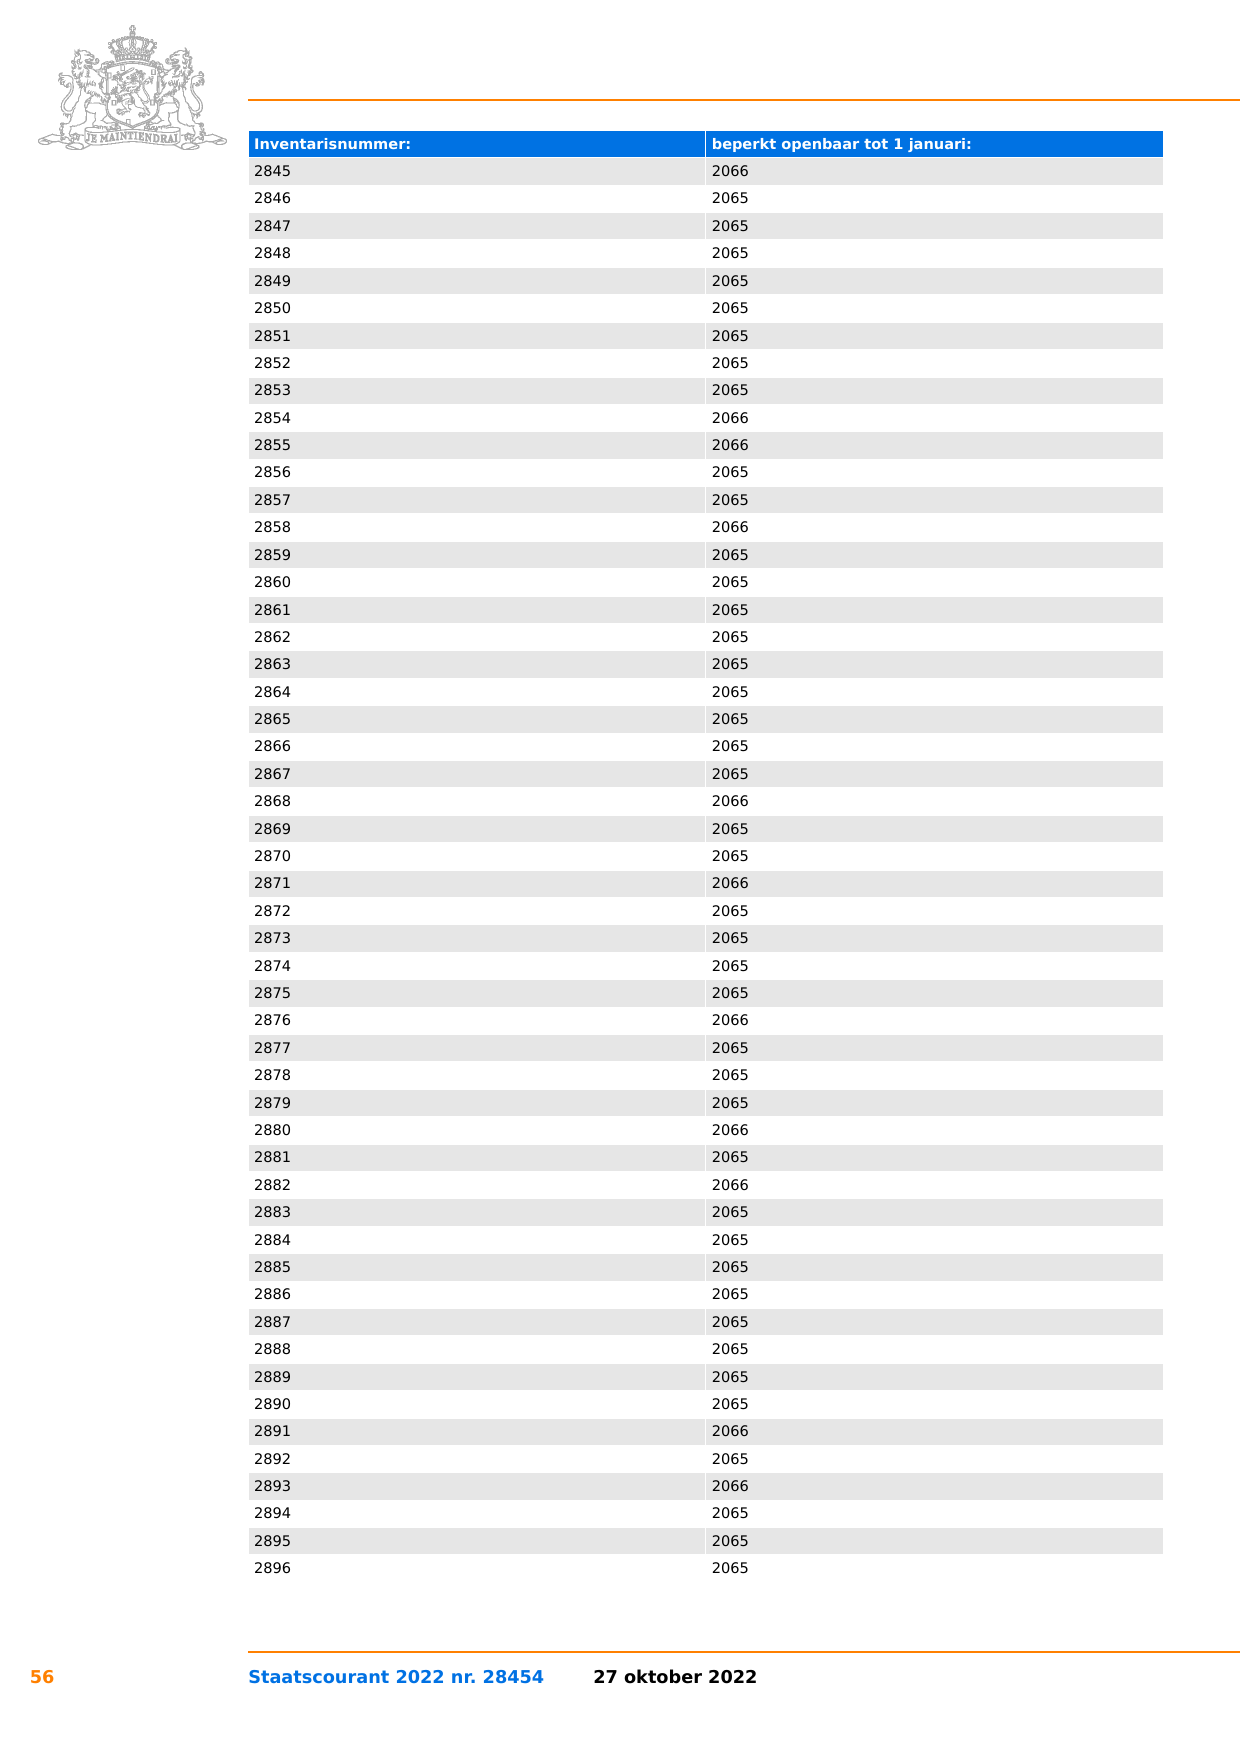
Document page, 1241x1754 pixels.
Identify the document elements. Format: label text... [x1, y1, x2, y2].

table_cell 2893 [249, 1473, 705, 1500]
table_cell 2065 [706, 241, 1163, 267]
table_cell 2873 [249, 925, 705, 952]
table_cell 2894 [249, 1501, 705, 1527]
table_cell 2891 [249, 1419, 705, 1445]
table_cell 2889 [249, 1364, 705, 1390]
table_cell 2895 [249, 1528, 705, 1554]
table_cell 2867 [249, 761, 705, 787]
table_cell 2886 [249, 1282, 705, 1308]
table_cell 2066 [706, 1419, 1163, 1445]
table_cell 2065 [706, 1199, 1163, 1226]
table_cell 2870 [249, 843, 705, 869]
table_cell 2857 [249, 487, 705, 513]
table_cell 2065 [706, 1528, 1163, 1554]
table_cell 2859 [249, 542, 705, 568]
table_cell 2853 [249, 378, 705, 404]
table_cell 2869 [249, 816, 705, 842]
table_cell 2847 [249, 213, 705, 239]
table_cell 2896 [249, 1556, 705, 1582]
table_cell 2065 [706, 734, 1163, 760]
table_cell 2881 [249, 1145, 705, 1171]
table_cell 2885 [249, 1254, 705, 1281]
table_cell 2066 [706, 1473, 1163, 1500]
table_cell 2861 [249, 597, 705, 623]
table_cell 2864 [249, 679, 705, 705]
table_cell 2065 [706, 1446, 1163, 1472]
table_cell 2875 [249, 980, 705, 1007]
table_cell 2872 [249, 898, 705, 924]
table_cell 2865 [249, 706, 705, 733]
table_cell 2065 [706, 1227, 1163, 1253]
table_cell 2065 [706, 1035, 1163, 1061]
table_cell 2848 [249, 241, 705, 267]
table_cell 2065 [706, 816, 1163, 842]
table_cell 2065 [706, 1145, 1163, 1171]
table_cell 2065 [706, 295, 1163, 322]
table_cell 2065 [706, 597, 1163, 623]
table_cell 2066 [706, 405, 1163, 431]
table_cell 2065 [706, 1556, 1163, 1582]
table_cell 2065 [706, 1309, 1163, 1335]
table_cell 2065 [706, 350, 1163, 376]
table_cell 2065 [706, 323, 1163, 349]
table_cell 2065 [706, 268, 1163, 294]
table_cell 2854 [249, 405, 705, 431]
table_cell 2065 [706, 186, 1163, 212]
table_cell 2065 [706, 1336, 1163, 1363]
table_cell 2066 [706, 871, 1163, 897]
table_cell 2065 [706, 1254, 1163, 1281]
table_cell 2065 [706, 761, 1163, 787]
table_cell 2892 [249, 1446, 705, 1472]
table_cell 2065 [706, 1063, 1163, 1089]
table_cell 2888 [249, 1336, 705, 1363]
table_cell 2874 [249, 953, 705, 979]
table_cell 2065 [706, 925, 1163, 952]
table_cell 2065 [706, 542, 1163, 568]
table_cell 2866 [249, 734, 705, 760]
table_cell 2066 [706, 1172, 1163, 1198]
table_cell 2856 [249, 460, 705, 486]
table_cell 2850 [249, 295, 705, 322]
table_cell 2883 [249, 1199, 705, 1226]
table_cell 2858 [249, 515, 705, 541]
table_cell 2066 [706, 432, 1163, 459]
table_cell 2065 [706, 624, 1163, 650]
table_cell 2066 [706, 158, 1163, 185]
table_cell 2065 [706, 898, 1163, 924]
table_cell 2065 [706, 651, 1163, 678]
table_cell 2065 [706, 1364, 1163, 1390]
table_cell 2852 [249, 350, 705, 376]
table_cell 2066 [706, 515, 1163, 541]
table_cell 2860 [249, 569, 705, 596]
table_cell 2065 [706, 460, 1163, 486]
table_cell 2877 [249, 1035, 705, 1061]
table_cell 2065 [706, 1090, 1163, 1116]
table_cell 2846 [249, 186, 705, 212]
table_cell 2890 [249, 1391, 705, 1417]
table_cell 2065 [706, 1282, 1163, 1308]
table_cell 2876 [249, 1008, 705, 1034]
table_cell 2855 [249, 432, 705, 459]
table_header Inventarisnummer: [249, 131, 705, 157]
table_header beperkt openbaar tot 1 januari: [706, 131, 1163, 157]
table_cell 2849 [249, 268, 705, 294]
table_cell 2065 [706, 706, 1163, 733]
table_cell 2066 [706, 1008, 1163, 1034]
table_cell 2851 [249, 323, 705, 349]
table_cell 2878 [249, 1063, 705, 1089]
table_cell 2879 [249, 1090, 705, 1116]
table_cell 2065 [706, 953, 1163, 979]
table_cell 2863 [249, 651, 705, 678]
table_cell 2887 [249, 1309, 705, 1335]
table_cell 2065 [706, 487, 1163, 513]
table_cell 2065 [706, 980, 1163, 1007]
table_cell 2880 [249, 1117, 705, 1143]
picture [38, 25, 227, 150]
table_cell 2845 [249, 158, 705, 185]
table_cell 2065 [706, 378, 1163, 404]
table_cell 2065 [706, 679, 1163, 705]
table_cell 2066 [706, 1117, 1163, 1143]
table_cell 2065 [706, 569, 1163, 596]
table_cell 2884 [249, 1227, 705, 1253]
table_cell 2882 [249, 1172, 705, 1198]
table_cell 2065 [706, 843, 1163, 869]
table_cell 2065 [706, 1391, 1163, 1417]
table_cell 2065 [706, 213, 1163, 239]
table_cell 2871 [249, 871, 705, 897]
table_cell 2066 [706, 789, 1163, 815]
table_cell 2862 [249, 624, 705, 650]
table_cell 2868 [249, 789, 705, 815]
table_cell 2065 [706, 1501, 1163, 1527]
